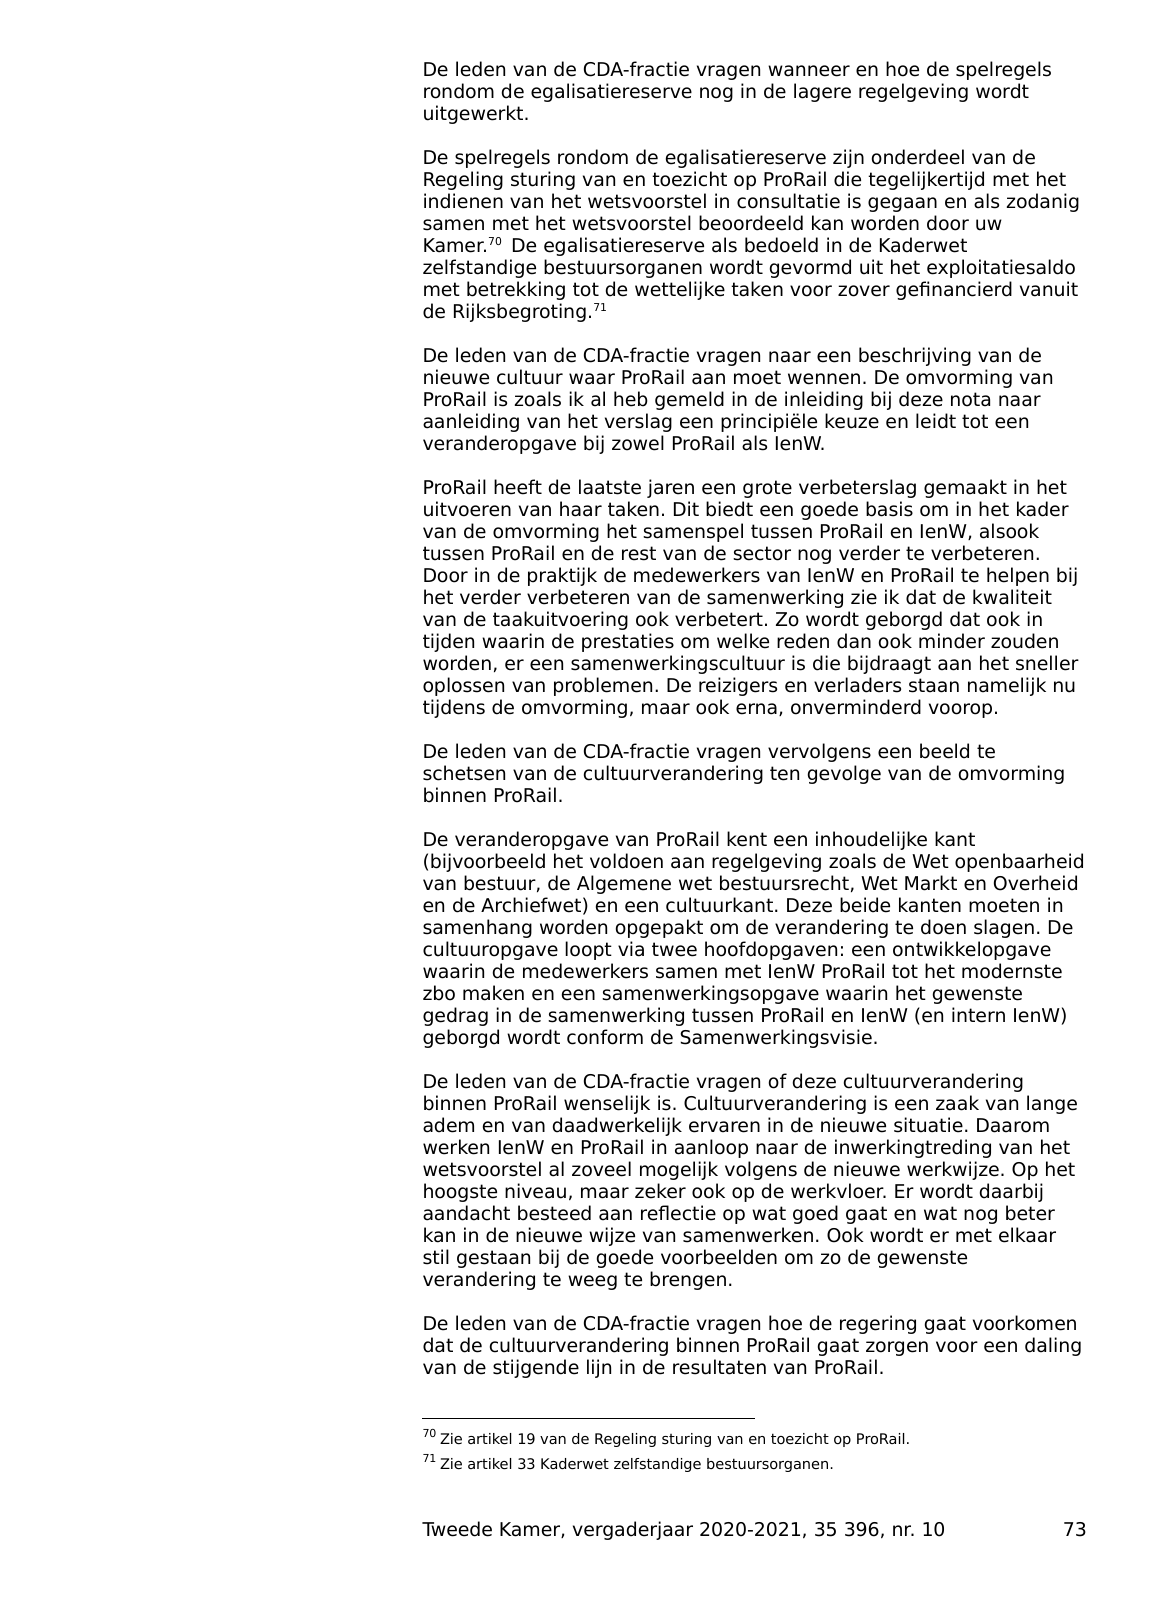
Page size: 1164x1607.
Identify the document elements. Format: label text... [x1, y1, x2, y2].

text De leden van de CDA-fractie vragen vervolgens een beeld te schetsen van de cultuurverandering ten gevolge van de omvorming binnen ProRail. [422, 741, 1087, 807]
text De leden van de CDA-fractie vragen naar een beschrijving van de nieuwe cultuur waar ProRail aan moet wennen. De omvorming van ProRail is zoals ik al heb gemeld in de inleiding bij deze nota naar aanleiding van het verslag een principiële keuze en leidt tot een veranderopgave bij zowel ProRail als IenW. [422, 345, 1087, 455]
text De leden van de CDA-fractie vragen wanneer en hoe de spelregels rondom de egalisatiereserve nog in de lagere regelgeving wordt uitgewerkt. [422, 59, 1087, 125]
text ProRail heeft de laatste jaren een grote verbeterslag gemaakt in het uitvoeren van haar taken. Dit biedt een goede basis om in het kader van de omvorming het samenspel tussen ProRail en IenW, alsook tussen ProRail en de rest van de sector nog verder te verbeteren. Door in de praktijk de medewerkers van IenW en ProRail te helpen bij het verder verbeteren van de samenwerking zie ik dat de kwaliteit van de taakuitvoering ook verbetert. Zo wordt geborgd dat ook in tijden waarin de prestaties om welke reden dan ook minder zouden worden, er een samenwerkingscultuur is die bijdraagt aan het sneller oplossen van problemen. De reizigers en verladers staan namelijk nu tijdens de omvorming, maar ook erna, onverminderd voorop. [422, 477, 1087, 719]
text De leden van de CDA-fractie vragen of deze cultuurverandering binnen ProRail wenselijk is. Cultuurverandering is een zaak van lange adem en van daadwerkelijk ervaren in de nieuwe situatie. Daarom werken IenW en ProRail in aanloop naar de inwerkingtreding van het wetsvoorstel al zoveel mogelijk volgens de nieuwe werkwijze. Op het hoogste niveau, maar zeker ook op de werkvloer. Er wordt daarbij aandacht besteed aan reflectie op wat goed gaat en wat nog beter kan in de nieuwe wijze van samenwerken. Ook wordt er met elkaar stil gestaan bij de goede voorbeelden om zo de gewenste verandering te weeg te brengen. [422, 1071, 1087, 1291]
text De leden van de CDA-fractie vragen hoe de regering gaat voorkomen dat de cultuurverandering binnen ProRail gaat zorgen voor een daling van de stijgende lijn in de resultaten van ProRail. [422, 1313, 1087, 1379]
text De veranderopgave van ProRail kent een inhoudelijke kant (bijvoorbeeld het voldoen aan regelgeving zoals de Wet openbaarheid van bestuur, de Algemene wet bestuursrecht, Wet Markt en Overheid en de Archiefwet) en een cultuurkant. Deze beide kanten moeten in samenhang worden opgepakt om de verandering te doen slagen. De cultuuropgave loopt via twee hoofdopgaven: een ontwikkelopgave waarin de medewerkers samen met IenW ProRail tot het modernste zbo maken en een samenwerkingsopgave waarin het gewenste gedrag in de samenwerking tussen ProRail en IenW (en intern IenW) geborgd wordt conform de Samenwerkingsvisie. [422, 829, 1087, 1049]
text De spelregels rondom de egalisatiereserve zijn onderdeel van de Regeling sturing van en toezicht op ProRail die tegelijkertijd met het indienen van het wetsvoorstel in consultatie is gegaan en als zodanig samen met het wetsvoorstel beoordeeld kan worden door uw Kamer. De egalisatiereserve als bedoeld in de Kaderwet zelfstandige bestuursorganen wordt gevormd uit het exploitatiesaldo met betrekking tot de wettelijke taken voor zover gefinancierd vanuit de Rijksbegroting. [422, 147, 1087, 323]
text Zie artikel 19 van de Regeling sturing van en toezicht op ProRail. [422, 1427, 1087, 1449]
text Zie artikel 33 Kaderwet zelfstandige bestuursorganen. [422, 1452, 1087, 1474]
